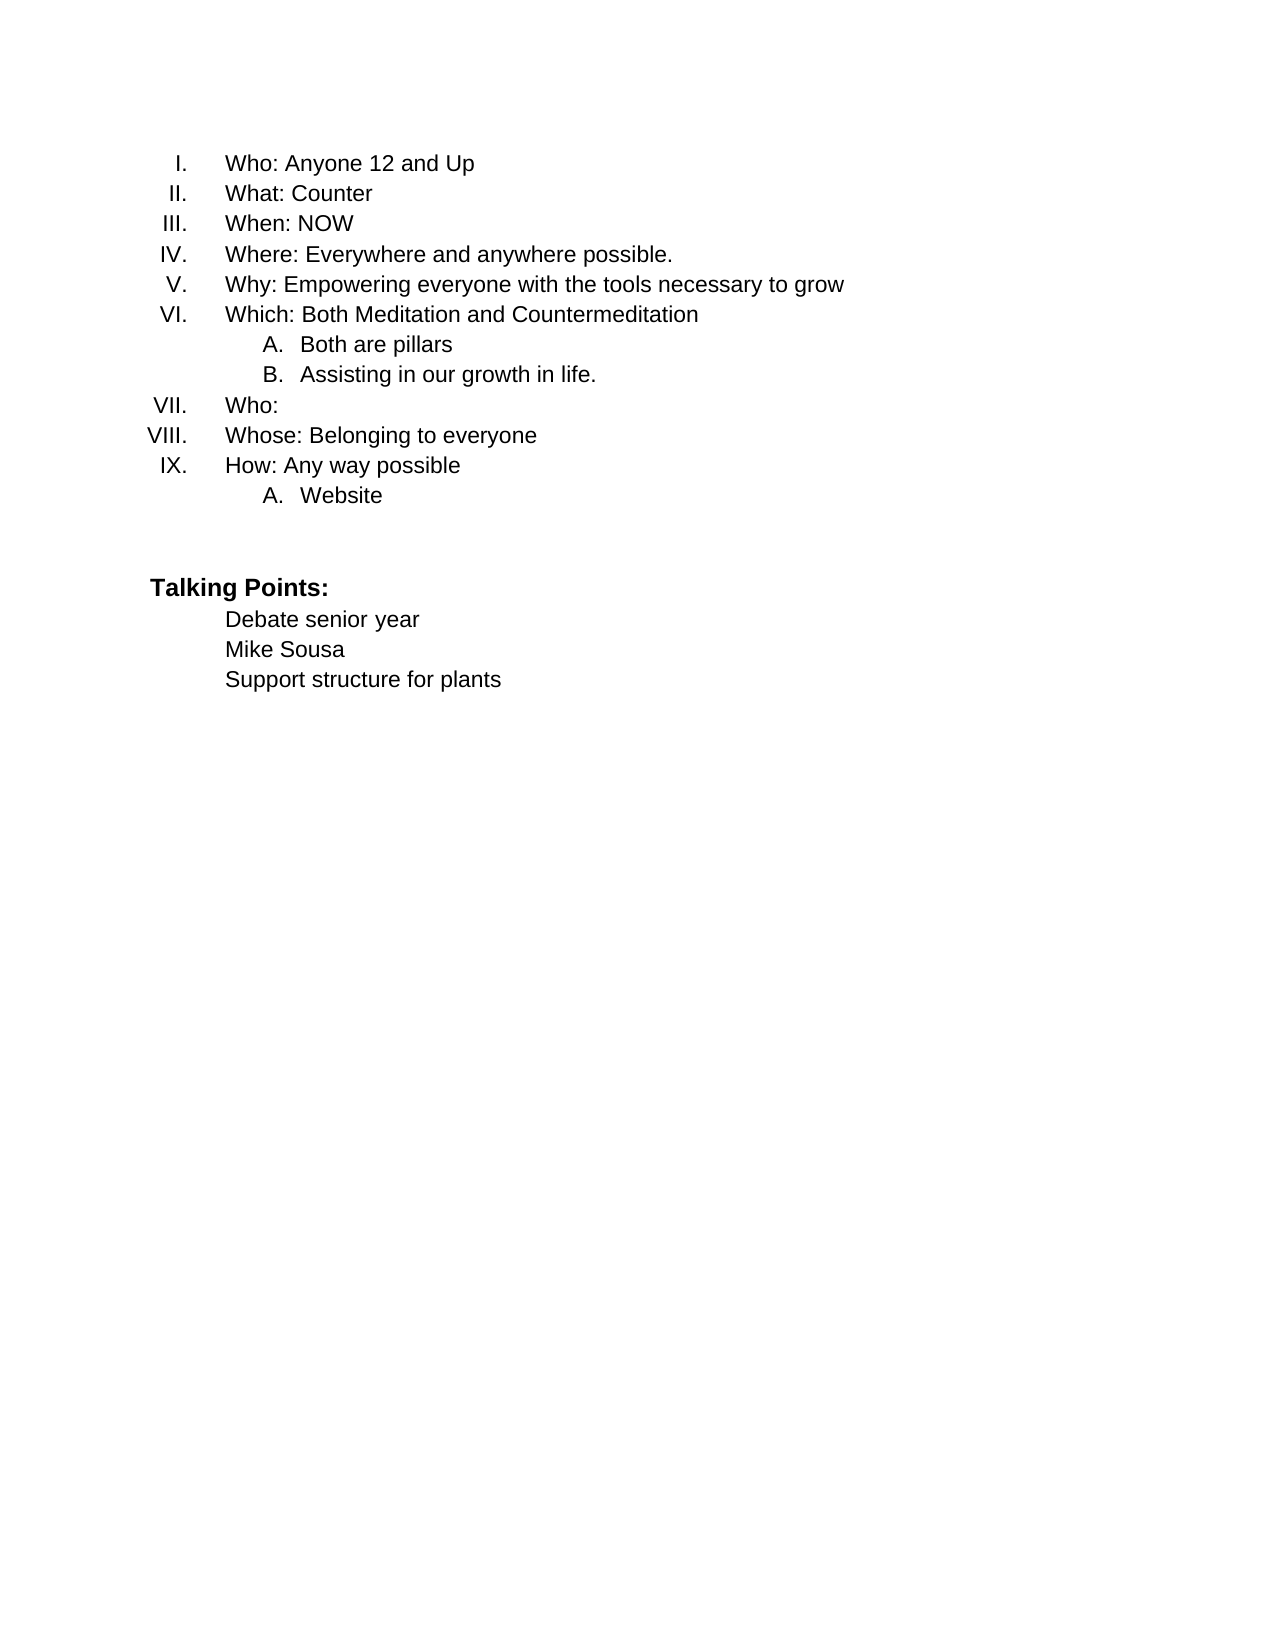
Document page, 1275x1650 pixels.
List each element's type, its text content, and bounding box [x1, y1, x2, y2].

text Mike Sousa [225, 636, 1125, 662]
list Whose: Belonging to everyone [187, 422, 1125, 448]
list When: NOW [187, 210, 1125, 237]
text Debate senior year [225, 606, 1125, 632]
list Where: Everywhere and anywhere possible. [187, 241, 1125, 267]
list How: Any way possible [187, 452, 1125, 478]
list Why: Empowering everyone with the tools necessary to grow [187, 271, 1125, 297]
list Website [262, 482, 1125, 509]
text Talking Points: [150, 573, 1125, 602]
list What: Counter [187, 180, 1125, 207]
text Support structure for plants [225, 666, 1125, 693]
list Assisting in our growth in life. [262, 361, 1125, 388]
list Who: [187, 392, 1125, 418]
list Who: Anyone 12 and Up [187, 150, 1125, 176]
list Both are pillars [262, 331, 1125, 358]
list Which: Both Meditation and Countermeditation [187, 301, 1125, 327]
